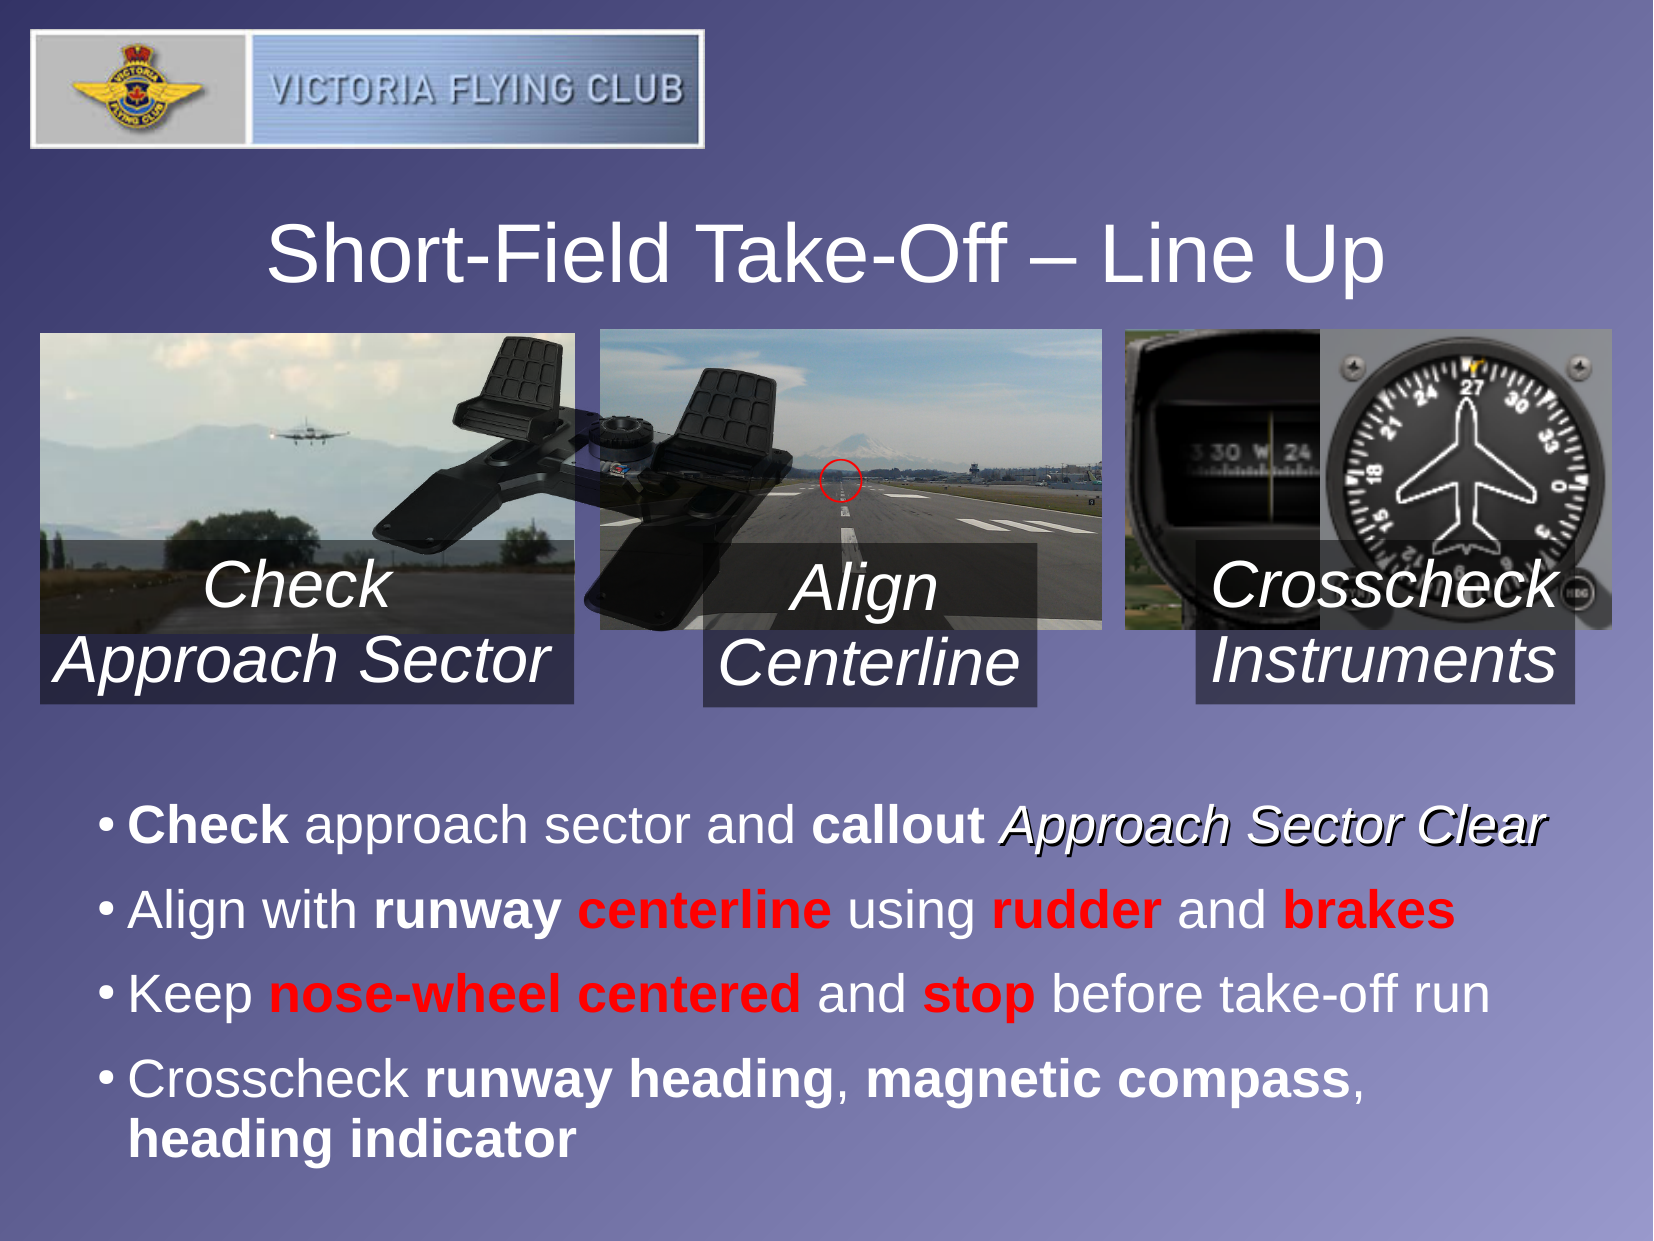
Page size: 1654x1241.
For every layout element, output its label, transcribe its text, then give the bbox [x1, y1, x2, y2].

picture [40, 329, 1102, 634]
picture [1125, 329, 1612, 631]
picture [30, 29, 705, 149]
text_box Align Centerline [703, 543, 1038, 708]
title Short-Field Take-Off – Line Up [82, 150, 1571, 358]
text_box Crosscheck Instruments [1195, 540, 1576, 705]
list Check approach sector and callout Approach Sector Clear Align with runway centerline using rudder and brakes Keep nose-wheel centered and stop before take-off run Crosscheck runway heading, magnetic compass, heading indicator [82, 795, 1571, 1201]
text_box Check Approach Sector [40, 540, 575, 705]
